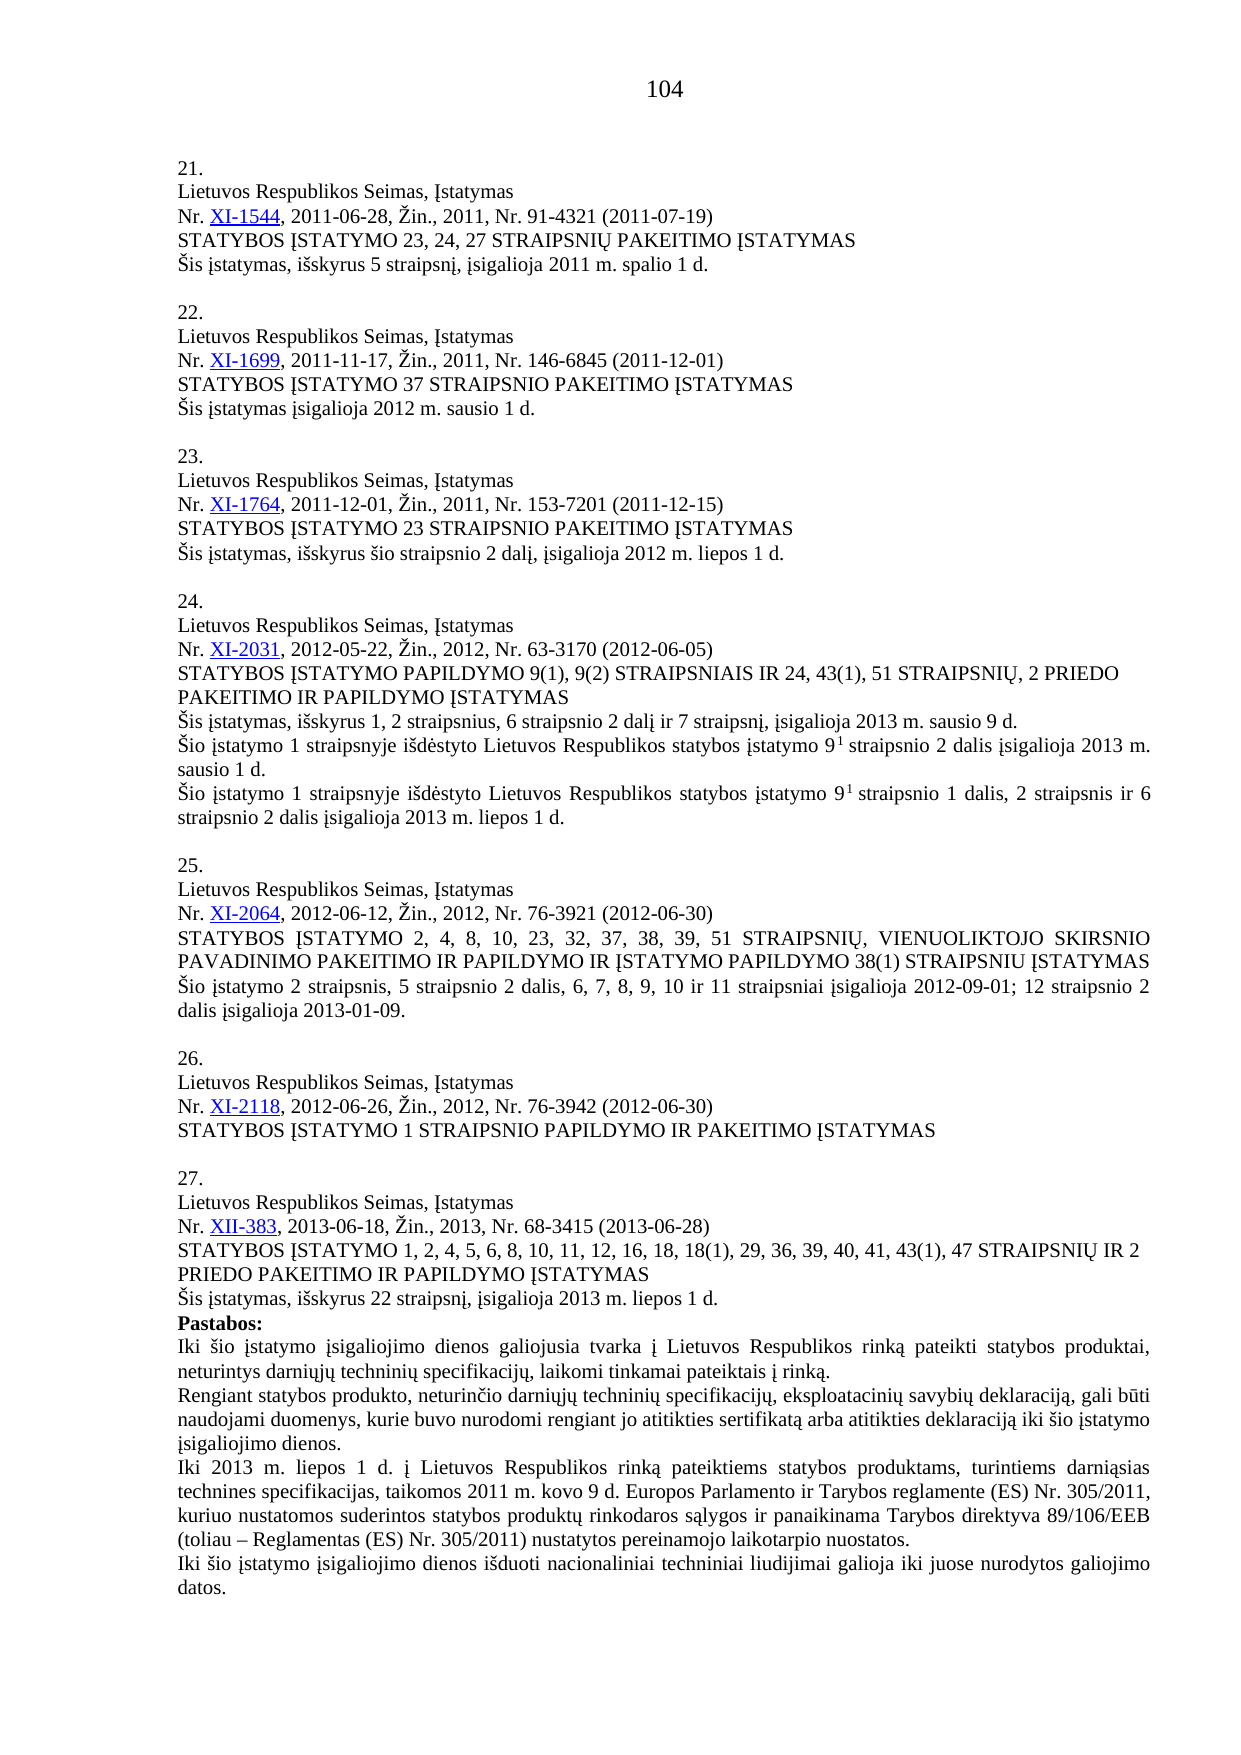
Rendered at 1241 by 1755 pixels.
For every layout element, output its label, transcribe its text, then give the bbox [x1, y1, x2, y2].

text Lietuvos Respublikos Seimas, Įstatymas [177, 468, 1152, 492]
text STATYBOS ĮSTATYMO 1 STRAIPSNIO PAPILDYMO IR PAKEITIMO ĮSTATYMAS [177, 1118, 1152, 1142]
text Lietuvos Respublikos Seimas, Įstatymas [177, 324, 1152, 348]
text Šio įstatymo 1 straipsnyje išdėstyto Lietuvos Respublikos statybos įstatymo 91 straipsnio 2 dalis įsigalioja 2013 m. sausio 1 d. [177, 733, 1152, 781]
text Šio įstatymo 1 straipsnyje išdėstyto Lietuvos Respublikos statybos įstatymo 91 straipsnio 1 dalis, 2 straipsnis ir 6 straipsnio 2 dalis įsigalioja 2013 m. liepos 1 d. [177, 781, 1152, 829]
text Nr. XI-2031, 2012-05-22, Žin., 2012, Nr. 63-3170 (2012-06-05) [177, 637, 1152, 661]
text Šio įstatymo 2 straipsnis, 5 straipsnio 2 dalis, 6, 7, 8, 9, 10 ir 11 straipsniai įsigalioja 2012-09-01; 12 straipsnio 2 dalis įsigalioja 2013-01-09. [177, 973, 1152, 1022]
text 22. [177, 300, 1152, 324]
text Iki 2013 m. liepos 1 d. į Lietuvos Respublikos rinką pateiktiems statybos produktams, turintiems darniąsias technines specifikacijas, taikomos 2011 m. kovo 9 d. Europos Parlamento ir Tarybos reglamente (ES) Nr. 305/2011, kuriuo nustatomos suderintos statybos produktų rinkodaros sąlygos ir panaikinama Tarybos direktyva 89/106/EEB (toliau – Reglamentas (ES) Nr. 305/2011) nustatytos pereinamojo laikotarpio nuostatos. [177, 1455, 1152, 1551]
text Rengiant statybos produkto, neturinčio darniųjų techninių specifikacijų, eksploatacinių savybių deklaraciją, gali būti naudojami duomenys, kurie buvo nurodomi rengiant jo atitikties sertifikatą arba atitikties deklaraciją iki šio įstatymo įsigaliojimo dienos. [177, 1383, 1152, 1455]
text Lietuvos Respublikos Seimas, Įstatymas [177, 1070, 1152, 1094]
text Lietuvos Respublikos Seimas, Įstatymas [177, 1190, 1152, 1214]
text STATYBOS ĮSTATYMO 23 STRAIPSNIO PAKEITIMO ĮSTATYMAS [177, 516, 1152, 540]
text Nr. XI-2064, 2012-06-12, Žin., 2012, Nr. 76-3921 (2012-06-30) [177, 901, 1152, 925]
text STATYBOS ĮSTATYMO 23, 24, 27 STRAIPSNIŲ PAKEITIMO ĮSTATYMAS [177, 228, 1152, 252]
text 21. [177, 155, 1152, 179]
text Šis įstatymas, išskyrus 1, 2 straipsnius, 6 straipsnio 2 dalį ir 7 straipsnį, įsigalioja 2013 m. sausio 9 d. [177, 709, 1152, 733]
text 24. [177, 588, 1152, 613]
text 25. [177, 853, 1152, 877]
text 23. [177, 444, 1152, 468]
text Šis įstatymas įsigalioja 2012 m. sausio 1 d. [177, 396, 1152, 420]
text STATYBOS ĮSTATYMO 37 STRAIPSNIO PAKEITIMO ĮSTATYMAS [177, 372, 1152, 396]
text Iki šio įstatymo įsigaliojimo dienos išduoti nacionaliniai techniniai liudijimai galioja iki juose nurodytos galiojimo datos. [177, 1551, 1152, 1599]
text 27. [177, 1166, 1152, 1190]
text Šis įstatymas, išskyrus 22 straipsnį, įsigalioja 2013 m. liepos 1 d. [177, 1286, 1152, 1310]
text Šis įstatymas, išskyrus 5 straipsnį, įsigalioja 2011 m. spalio 1 d. [177, 252, 1152, 276]
text Lietuvos Respublikos Seimas, Įstatymas [177, 613, 1152, 637]
text Nr. XII-383, 2013-06-18, Žin., 2013, Nr. 68-3415 (2013-06-28) [177, 1214, 1152, 1238]
text Lietuvos Respublikos Seimas, Įstatymas [177, 877, 1152, 901]
text STATYBOS ĮSTATYMO 2, 4, 8, 10, 23, 32, 37, 38, 39, 51 STRAIPSNIŲ, VIENUOLIKTOJO SKIRSNIO PAVADINIMO PAKEITIMO IR PAPILDYMO IR ĮSTATYMO PAPILDYMO 38(1) STRAIPSNIU ĮSTATYMAS [177, 925, 1152, 973]
text Pastabos: [177, 1310, 1152, 1334]
text Nr. XI-1544, 2011-06-28, Žin., 2011, Nr. 91-4321 (2011-07-19) [177, 203, 1152, 228]
text Nr. XI-1699, 2011-11-17, Žin., 2011, Nr. 146-6845 (2011-12-01) [177, 348, 1152, 372]
text Nr. XI-1764, 2011-12-01, Žin., 2011, Nr. 153-7201 (2011-12-15) [177, 492, 1152, 516]
text Nr. XI-2118, 2012-06-26, Žin., 2012, Nr. 76-3942 (2012-06-30) [177, 1094, 1152, 1118]
text STATYBOS ĮSTATYMO 1, 2, 4, 5, 6, 8, 10, 11, 12, 16, 18, 18(1), 29, 36, 39, 40, 41, 43(1), 47 STRAIPSNIŲ IR 2 PRIEDO PAKEITIMO IR PAPILDYMO ĮSTATYMAS [177, 1238, 1152, 1286]
text Lietuvos Respublikos Seimas, Įstatymas [177, 179, 1152, 203]
text 26. [177, 1046, 1152, 1070]
text Šis įstatymas, išskyrus šio straipsnio 2 dalį, įsigalioja 2012 m. liepos 1 d. [177, 540, 1152, 564]
text STATYBOS ĮSTATYMO PAPILDYMO 9(1), 9(2) STRAIPSNIAIS IR 24, 43(1), 51 STRAIPSNIŲ, 2 PRIEDO PAKEITIMO IR PAPILDYMO ĮSTATYMAS [177, 661, 1152, 709]
text Iki šio įstatymo įsigaliojimo dienos galiojusia tvarka į Lietuvos Respublikos rinką pateikti statybos produktai, neturintys darniųjų techninių specifikacijų, laikomi tinkamai pateiktais į rinką. [177, 1334, 1152, 1383]
